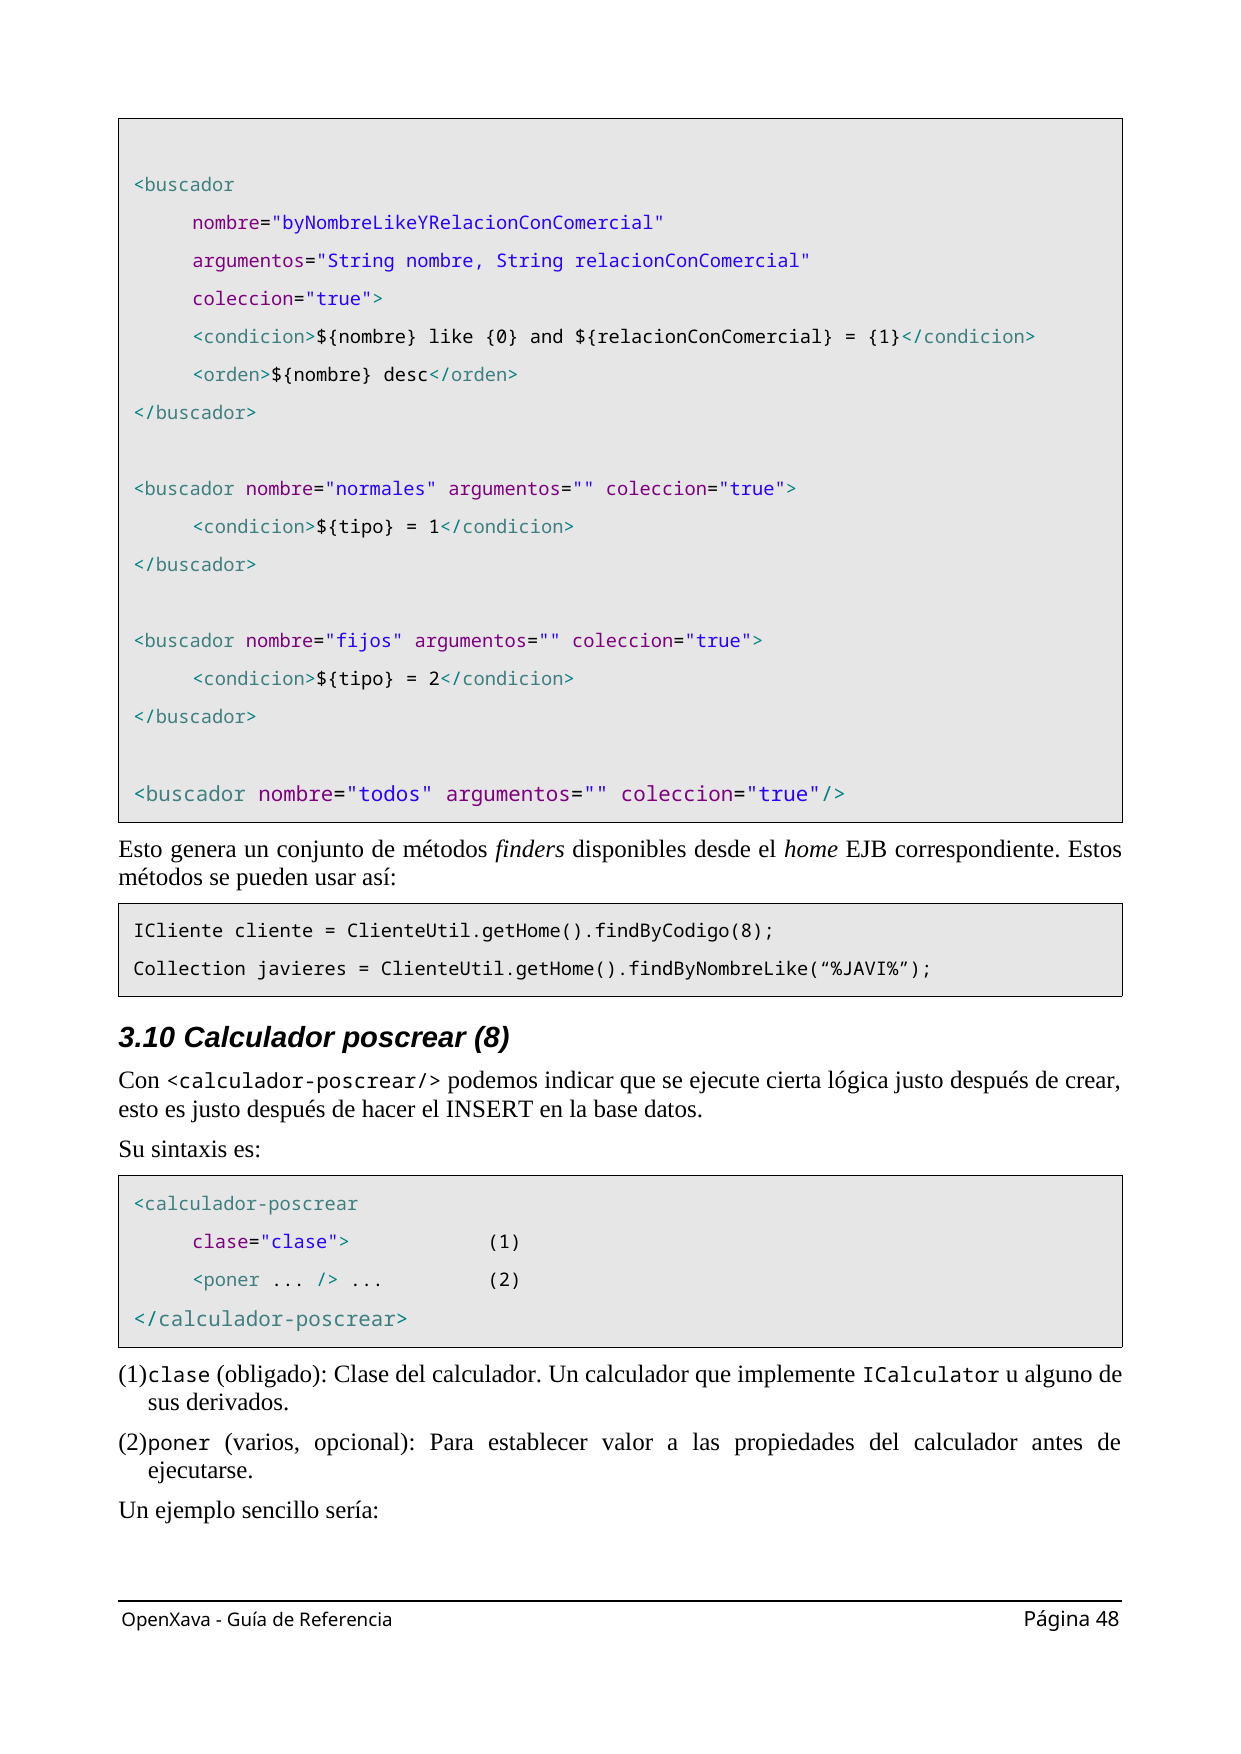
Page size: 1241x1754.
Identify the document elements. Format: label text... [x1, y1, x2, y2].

list clase (obligado): Clase del calculador. Un calculador que implemente ICalculator u alguno de sus derivados. [118, 1360, 1122, 1416]
text Su sintaxis es: [118, 1135, 1122, 1163]
text <condicion>${tipo} = 2</condicion> [119, 650, 1122, 688]
list poner (varios, opcional): Para establecer valor a las propiedades del calculador antes de ejecutarse. [118, 1428, 1122, 1484]
text <buscador nombre="fijos" argumentos="" coleccion="true"> [119, 612, 1122, 650]
text coleccion="true"> [119, 270, 1122, 308]
text </buscador> [119, 688, 1122, 726]
text </calculador-poscrear> [119, 1289, 1122, 1347]
text <buscador nombre="normales" argumentos="" coleccion="true"> [119, 460, 1122, 498]
text nombre="byNombreLikeYRelacionConComercial" [119, 194, 1122, 232]
text Collection javieres = ClienteUtil.getHome().findByNombreLike(“%JAVI%”); [119, 941, 1122, 996]
text argumentos="String nombre, String relacionConComercial" [119, 232, 1122, 270]
text <calculador-poscrear [119, 1176, 1122, 1213]
text Esto genera un conjunto de métodos finders disponibles desde el home EJB correspondiente. Estos métodos se pueden usar así: [118, 835, 1122, 890]
text </buscador> [119, 384, 1122, 422]
subtitle Calculador poscrear (8) [118, 1021, 1122, 1054]
text <orden>${nombre} desc</orden> [119, 346, 1122, 384]
text <poner ... /> ... (2) [119, 1251, 1122, 1289]
text ICliente cliente = ClienteUtil.getHome().findByCodigo(8); [119, 904, 1122, 941]
text Un ejemplo sencillo sería: [118, 1497, 1122, 1524]
text Con <calculador-poscrear/> podemos indicar que se ejecute cierta lógica justo después de crear, esto es justo después de hacer el INSERT en la base datos. [118, 1066, 1122, 1122]
text <buscador [119, 156, 1122, 194]
text <buscador nombre="todos" argumentos="" coleccion="true"/> [119, 764, 1122, 822]
text <condicion>${nombre} like {0} and ${relacionConComercial} = {1}</condicion> [119, 308, 1122, 346]
text clase="clase"> (1) [119, 1213, 1122, 1251]
text </buscador> [119, 536, 1122, 574]
text <condicion>${tipo} = 1</condicion> [119, 498, 1122, 536]
